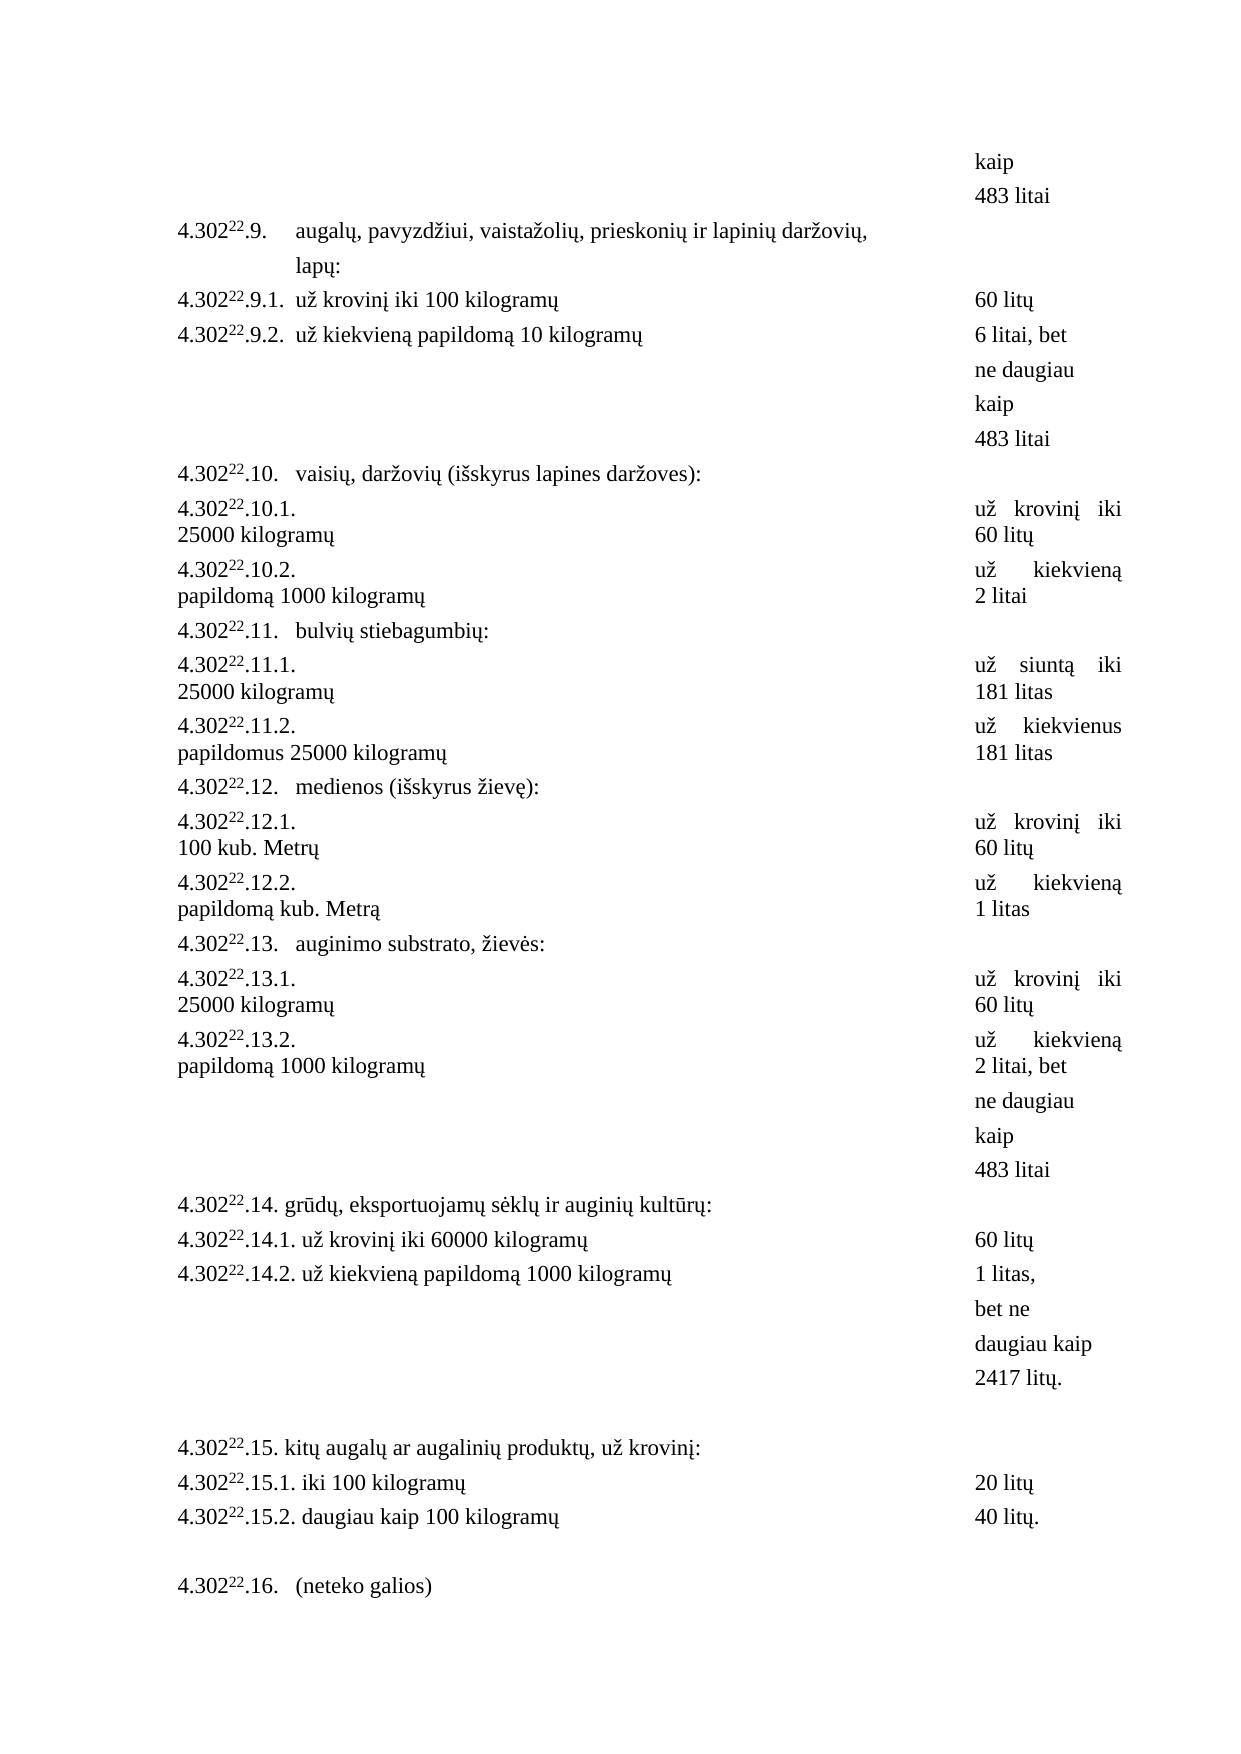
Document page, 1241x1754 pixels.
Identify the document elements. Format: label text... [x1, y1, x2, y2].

text 483 litai [974, 1156, 1122, 1183]
text kaip [974, 148, 1122, 174]
text 4.30222.13.2. už kiekvieną papildomą 1000 kilogramų 2 litai, bet [177, 1026, 1122, 1079]
text 4.30222.15.1. iki 100 kilogramų 20 litų [177, 1468, 1122, 1495]
text 4.30222.13. auginimo substrato, žievės: [177, 930, 1122, 957]
text kaip [974, 391, 1122, 417]
text 4.30222.11. bulvių stiebagumbių: [177, 617, 1122, 643]
text 4.30222.9.2. už kiekvieną papildomą 10 kilogramų 6 litai, bet [177, 321, 1122, 347]
text 4.30222.12.1. už krovinį iki 100 kub. Metrų 60 litų [177, 808, 1122, 861]
text daugiau kaip [177, 1330, 1122, 1356]
text 2417 litų. [177, 1364, 1122, 1391]
text 4.30222.10.1. už krovinį iki 25000 kilogramų 60 litų [177, 494, 1122, 547]
text 4.30222.14.2. už kiekvieną papildomą 1000 kilogramų 1 litas, [177, 1260, 1122, 1287]
text ne daugiau [974, 356, 1122, 382]
text 4.30222.9. augalų, pavyzdžiui, vaistažolių, prieskonių ir lapinių daržovių, [177, 217, 1122, 243]
text 4.30222.10. vaisių, daržovių (išskyrus lapines daržoves): [177, 460, 1122, 486]
text bet ne [177, 1295, 1122, 1321]
text lapų: [177, 252, 1122, 278]
text 4.30222.14.1. už krovinį iki 60000 kilogramų 60 litų [177, 1226, 1122, 1252]
text 4.30222.12.2. už kiekvieną papildomą kub. Metrą 1 litas [177, 869, 1122, 922]
text 483 litai [974, 182, 1122, 209]
text kaip [974, 1122, 1122, 1148]
text 4.30222.13.1. už krovinį iki 25000 kilogramų 60 litų [177, 965, 1122, 1018]
text 4.30222.14. grūdų, eksportuojamų sėklų ir auginių kultūrų: [177, 1191, 1122, 1217]
text 4.30222.11.1. už siuntą iki 25000 kilogramų 181 litas [177, 651, 1122, 704]
text 4.30222.16. (neteko galios) [177, 1573, 1122, 1599]
text ne daugiau [974, 1087, 1122, 1113]
text 4.30222.10.2. už kiekvieną papildomą 1000 kilogramų 2 litai [177, 556, 1122, 608]
text 4.30222.15. kitų augalų ar augalinių produktų, už krovinį: [177, 1434, 1122, 1460]
text 4.30222.9.1. už krovinį iki 100 kilogramų 60 litų [177, 286, 1122, 313]
text 4.30222.11.2. už kiekvienus papildomus 25000 kilogramų 181 litas [177, 712, 1122, 765]
text 483 litai [974, 425, 1122, 452]
text 4.30222.15.2. daugiau kaip 100 kilogramų 40 litų. [177, 1503, 1122, 1529]
text 4.30222.12. medienos (išskyrus žievę): [177, 773, 1122, 800]
